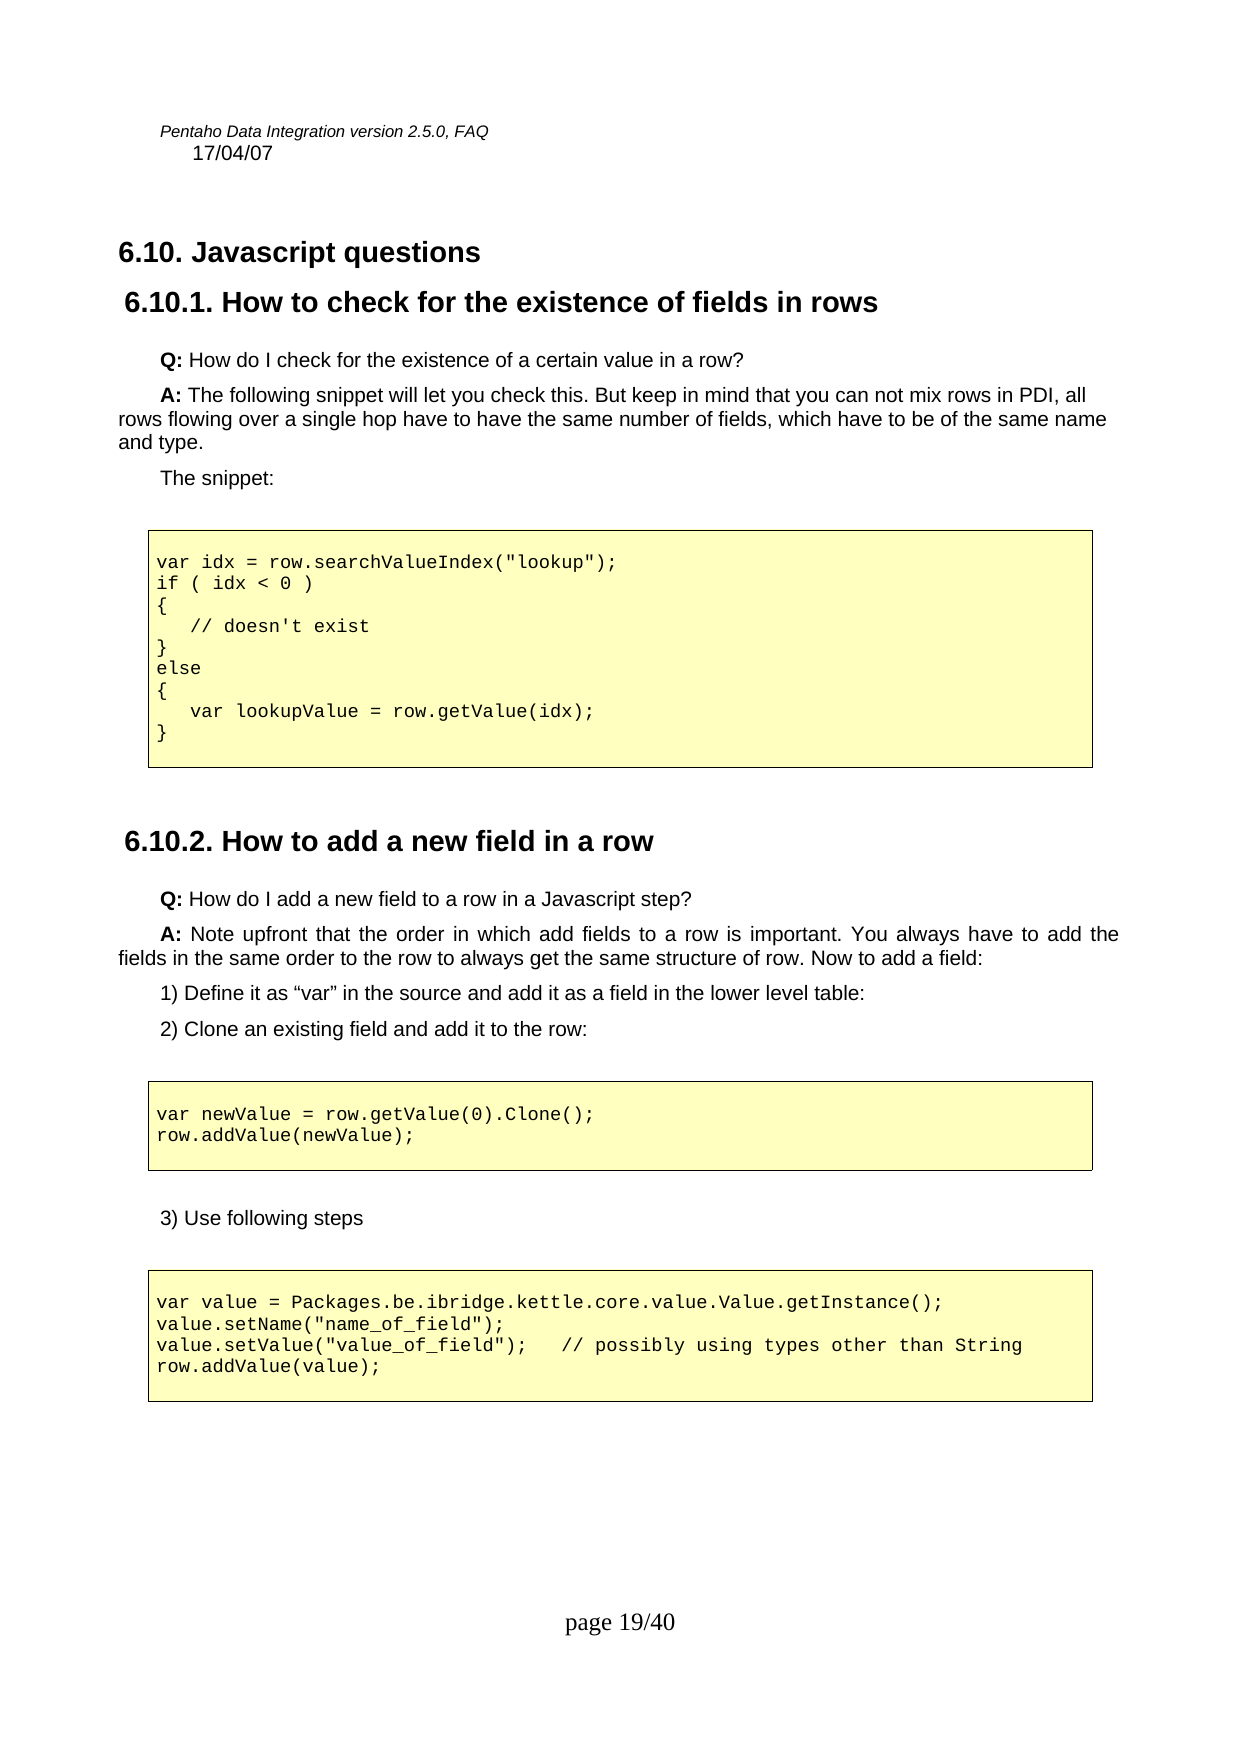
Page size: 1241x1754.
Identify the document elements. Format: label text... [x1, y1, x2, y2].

text A: Note upfront that the order in which add fields to a row is important. You always have to add the fields in the same order to the row to always get the same structure of row. Now to add a field: [118, 923, 1122, 969]
text var value = Packages.be.ibridge.kettle.core.value.Value.getInstance(); [149, 1291, 1092, 1312]
text var idx = row.searchValueIndex("lookup"); [149, 551, 1092, 572]
text 2) Clone an existing field and add it to the row: [118, 1017, 1122, 1041]
text Q: How do I add a new field to a row in a Javascript step? [118, 887, 1122, 910]
text else [149, 657, 1092, 678]
text value.setName("name_of_field"); [149, 1312, 1092, 1333]
text row.addValue(value); [149, 1354, 1092, 1376]
text { [149, 593, 1092, 614]
text var newValue = row.getValue(0).Clone(); [149, 1102, 1092, 1123]
text 1) Define it as “var” in the source and add it as a field in the lower level table: [118, 982, 1122, 1005]
text } [149, 636, 1092, 657]
text } [149, 721, 1092, 742]
subtitle How to add a new field in a row [124, 825, 1122, 858]
text 3) Use following steps [118, 1206, 1122, 1229]
text var lookupValue = row.getValue(idx); [149, 699, 1092, 721]
text // doesn't exist [149, 614, 1092, 636]
text row.addValue(newValue); [149, 1123, 1092, 1145]
text The snippet: [118, 466, 1122, 489]
subtitle How to check for the existence of fields in rows [124, 286, 1122, 319]
subtitle Javascript questions [118, 236, 1122, 268]
text value.setValue("value_of_field"); // possibly using types other than String [149, 1333, 1092, 1354]
text Q: How do I check for the existence of a certain value in a row? [118, 348, 1122, 371]
text if ( idx < 0 ) [149, 572, 1092, 593]
text { [149, 678, 1092, 699]
text A: The following snippet will let you check this. But keep in mind that you can not mix rows in PDI, all rows flowing over a single hop have to have the same number of fields, which have to be of the same name and type. [118, 384, 1122, 453]
